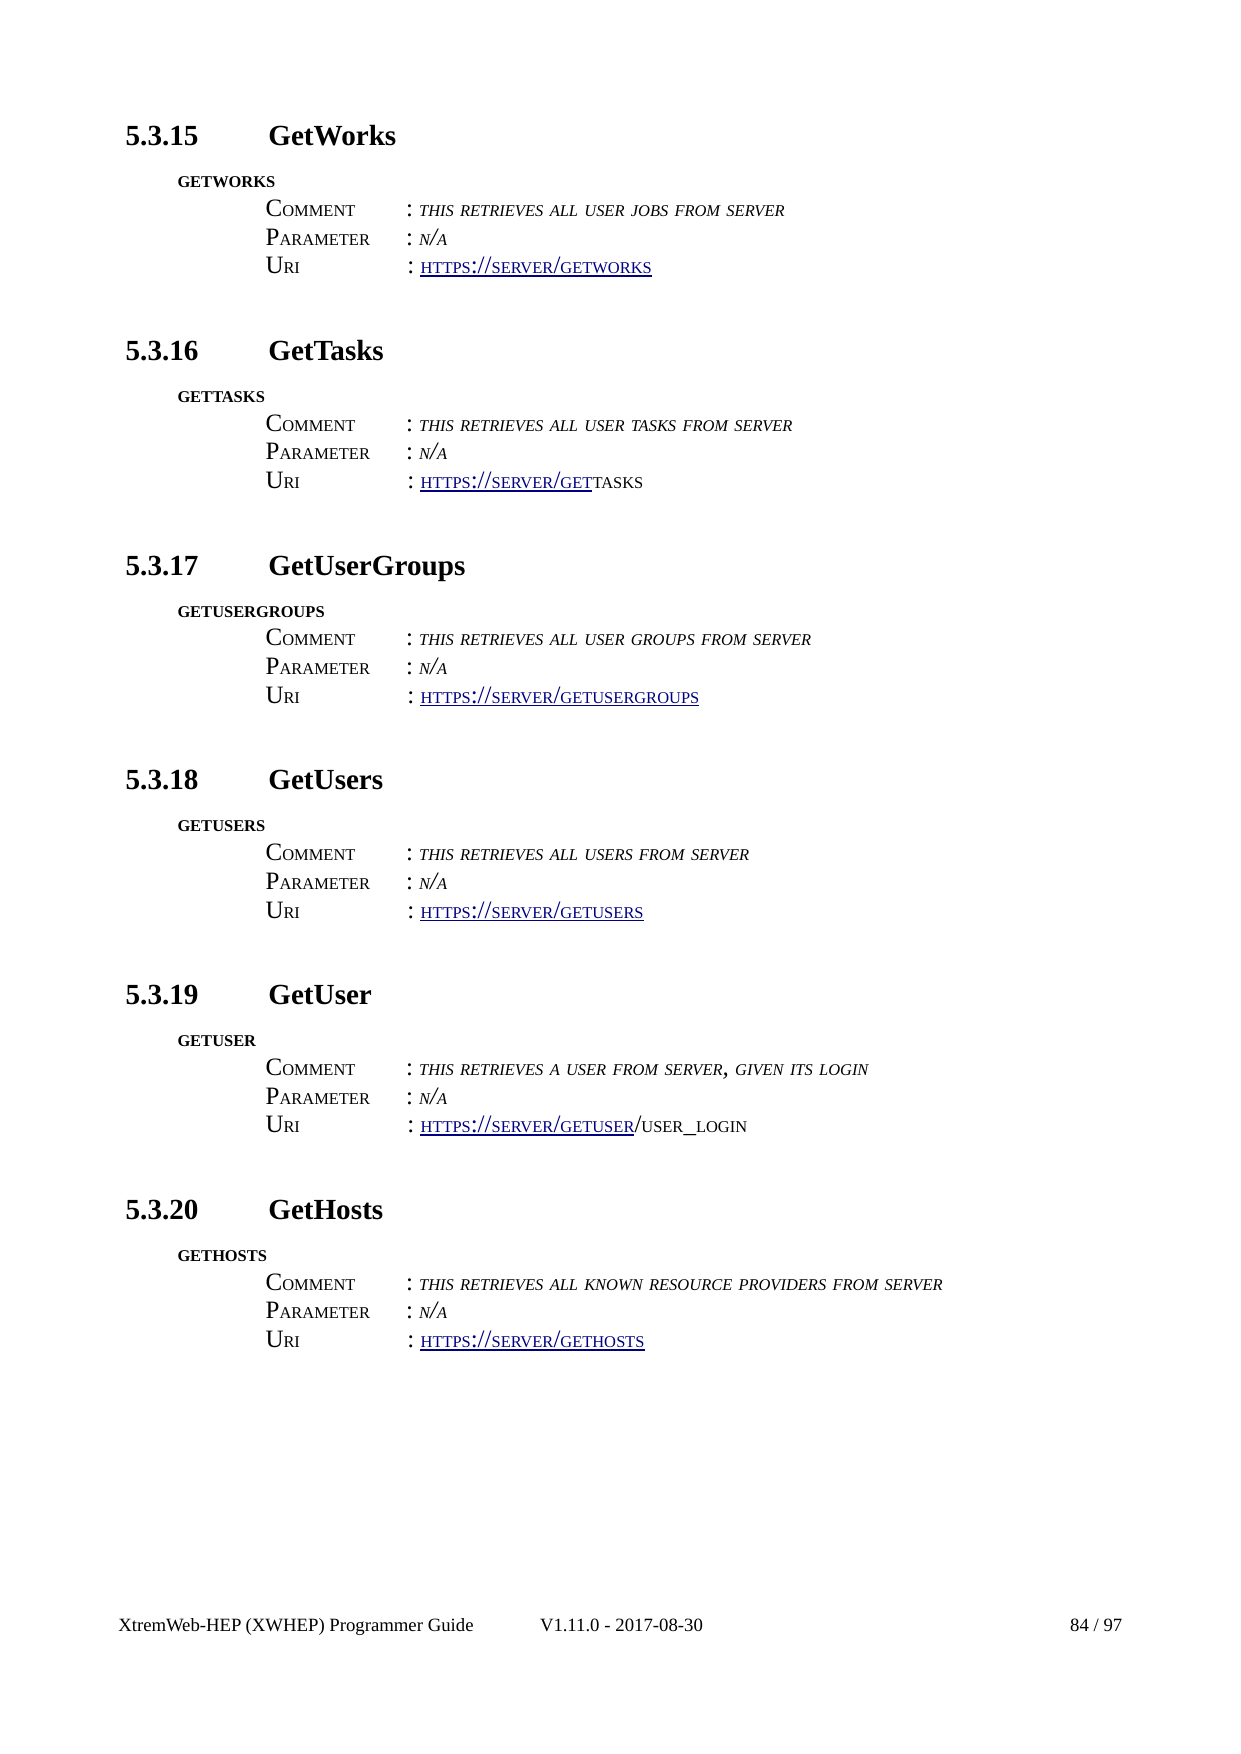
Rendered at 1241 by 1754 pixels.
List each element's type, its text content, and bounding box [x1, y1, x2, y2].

subtitle GetUserGroups [118, 548, 1122, 581]
text Parameter : n/a [265, 1081, 1122, 1109]
text getworks [177, 164, 1122, 193]
subtitle GetTasks [118, 333, 1122, 366]
text Uri : https://server/getusers [265, 895, 1122, 923]
subtitle GetHosts [118, 1192, 1122, 1226]
text Uri : https://server/gethosts [265, 1324, 1122, 1353]
text getusers [177, 808, 1122, 837]
text Parameter : n/a [265, 222, 1122, 250]
subtitle GetUser [118, 977, 1122, 1011]
text Parameter : n/a [265, 1296, 1122, 1324]
text Comment : this retrieves all known resource providers from server [265, 1267, 1122, 1296]
text Uri : https://server/gettasks [265, 465, 1122, 494]
text Uri : https://server/getuser/user_login [265, 1109, 1122, 1138]
text Comment : this retrieves a user from server, given its login [265, 1052, 1122, 1081]
text Comment : this retrieves all user groups from server [265, 622, 1122, 651]
text Uri : https://server/getworks [265, 250, 1122, 279]
text Comment : this retrieves all user tasks from server [265, 408, 1122, 436]
text Parameter : n/a [265, 866, 1122, 895]
text Comment : this retrieves all user jobs from server [265, 193, 1122, 222]
text Parameter : n/a [265, 436, 1122, 465]
text Uri : https://server/getusergroups [265, 680, 1122, 709]
text gethosts [177, 1238, 1122, 1267]
text gettasks [177, 379, 1122, 408]
text Parameter : n/a [265, 651, 1122, 680]
text Comment : this retrieves all users from server [265, 837, 1122, 866]
text getuser [177, 1023, 1122, 1052]
text getusergroups [177, 594, 1122, 622]
subtitle GetUsers [118, 762, 1122, 796]
subtitle GetWorks [118, 118, 1122, 152]
